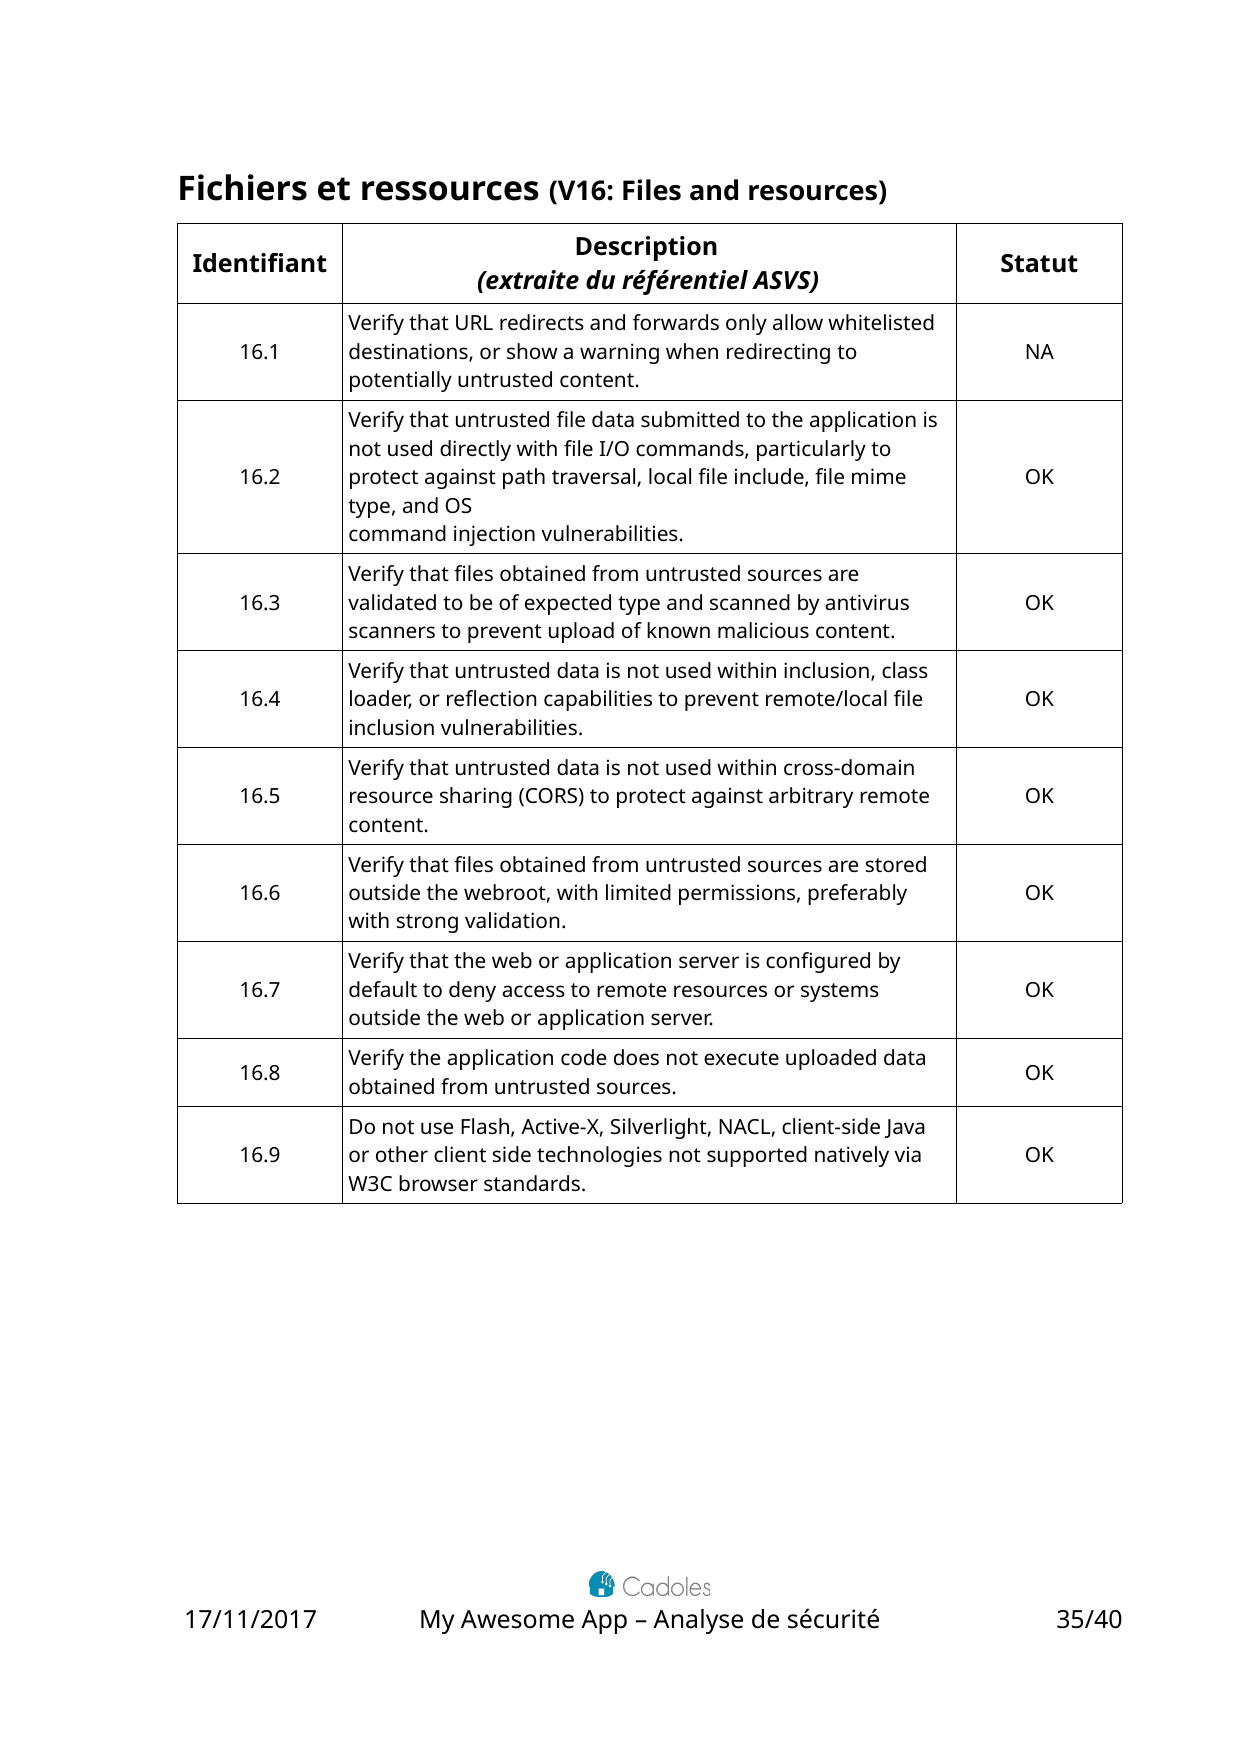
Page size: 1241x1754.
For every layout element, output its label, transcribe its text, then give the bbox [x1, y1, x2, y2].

picture [588, 1571, 596, 1581]
table_cell NA [957, 304, 1122, 399]
table_cell 16.4 [178, 651, 342, 747]
table_cell Verify that the web or application server is configured by default to deny access to remote resources or systems outside the web or application server. [343, 942, 956, 1038]
table_header Description (extraite du référentiel ASVS) [343, 224, 956, 303]
table_cell 16.9 [178, 1107, 342, 1203]
table_cell 16.7 [178, 942, 342, 1038]
table_cell 16.8 [178, 1039, 342, 1106]
table_cell OK [957, 845, 1122, 941]
table_cell OK [957, 554, 1122, 650]
picture [605, 1571, 711, 1597]
table_cell Verify that untrusted data is not used within inclusion, class loader, or reflection capabilities to prevent remote/local file inclusion vulnerabilities. [343, 651, 956, 747]
picture [588, 1587, 593, 1597]
table_cell OK [957, 1039, 1122, 1106]
table_cell OK [957, 651, 1122, 747]
table_cell Do not use Flash, Active-X, Silverlight, NACL, client-side Java or other client side technologies not supported natively via W3C browser standards. [343, 1107, 956, 1203]
table_cell Verify that untrusted data is not used within cross-domain resource sharing (CORS) to protect against arbitrary remote content. [343, 748, 956, 844]
table_header Statut [957, 224, 1122, 303]
table_cell Verify that files obtained from untrusted sources are stored outside the webroot, with limited permissions, preferably with strong validation. [343, 845, 956, 941]
table_header Identifiant [178, 224, 342, 303]
subtitle Fichiers et ressources (V16: Files and resources) [177, 164, 1122, 211]
table_cell OK [957, 942, 1122, 1038]
table_cell OK [957, 748, 1122, 844]
table_cell Verify that URL redirects and forwards only allow whitelisted destinations, or show a warning when redirecting to potentially untrusted content. [343, 304, 956, 399]
table_cell 16.5 [178, 748, 342, 844]
table_cell 16.1 [178, 304, 342, 399]
table_cell Verify that untrusted file data submitted to the application is not used directly with file I/O commands, particularly to protect against path traversal, local file include, file mime type, and OS command injection vulnerabilities. [343, 401, 956, 553]
table_cell OK [957, 1107, 1122, 1203]
table_cell OK [957, 401, 1122, 553]
table_cell 16.6 [178, 845, 342, 941]
table_cell Verify that files obtained from untrusted sources are validated to be of expected type and scanned by antivirus scanners to prevent upload of known malicious content. [343, 554, 956, 650]
table_cell 16.3 [178, 554, 342, 650]
table_cell Verify the application code does not execute uploaded data obtained from untrusted sources. [343, 1039, 956, 1106]
table_cell 16.2 [178, 401, 342, 553]
